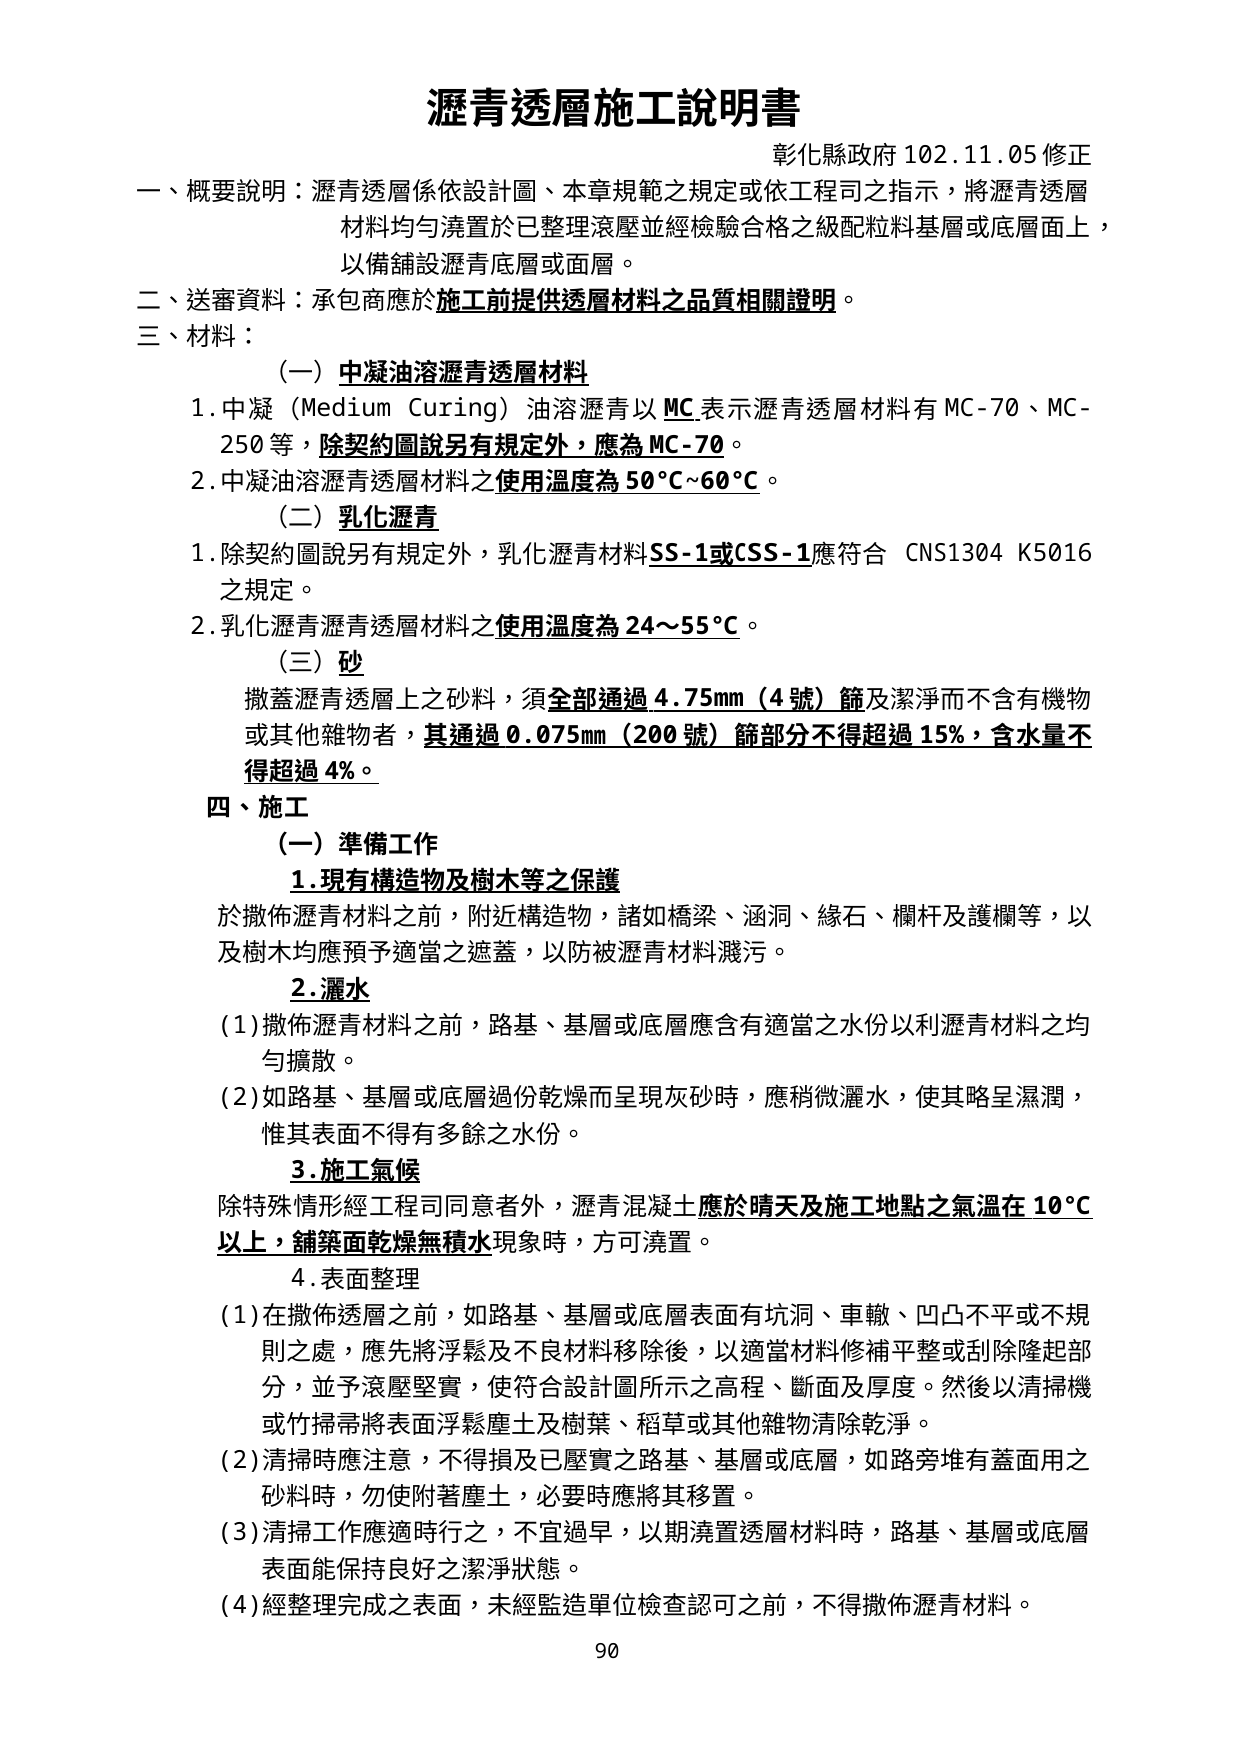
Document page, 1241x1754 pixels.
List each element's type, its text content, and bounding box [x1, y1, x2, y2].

text (1)撒佈瀝青材料之前，路基、基層或底層應含有適當之水份以利瀝青材料之均勻擴散。 [217, 1005, 1092, 1078]
text (3)清掃工作應適時行之，不宜過早，以期澆置透層材料時，路基、基層或底層表面能保持良好之潔淨狀態。 [217, 1513, 1092, 1585]
text 1.現有構造物及樹木等之保護 [290, 860, 1092, 897]
text 2.中凝油溶瀝青透層材料之使用溫度為50℃~60℃。 [190, 462, 1092, 498]
text （一）中凝油溶瀝青透層材料 [263, 353, 1092, 389]
text （一）準備工作 [263, 824, 1092, 860]
text 二、送審資料：承包商應於施工前提供透層材料之品質相關證明。 [136, 280, 1092, 317]
text 4.表面整理 [290, 1259, 1092, 1295]
text 3.施工氣候 [290, 1150, 1092, 1187]
text (4)經整理完成之表面，未經監造單位檢查認可之前，不得撒佈瀝青材料。 [217, 1585, 1092, 1622]
text 2.乳化瀝青瀝青透層材料之使用溫度為24～55℃。 [190, 607, 1092, 643]
text (2)如路基、基層或底層過份乾燥而呈現灰砂時，應稍微灑水，使其略呈濕潤，惟其表面不得有多餘之水份。 [217, 1078, 1092, 1150]
text 1.除契約圖說另有規定外，乳化瀝青材料SS-1或CSS-1應符合 CNS1304 K5016 之規定。 [190, 534, 1092, 607]
text 除特殊情形經工程司同意者外，瀝青混凝土應於晴天及施工地點之氣溫在10℃以上，舖築面乾燥無積水現象時，方可澆置。 [217, 1187, 1092, 1259]
text 2.灑水 [290, 969, 1092, 1005]
text 1.中凝（Medium Curing）油溶瀝青以MC表示瀝青透層材料有MC-70、MC-250等，除契約圖說另有規定外，應為MC-70。 [190, 389, 1092, 462]
text 於撒佈瀝青材料之前，附近構造物，諸如橋梁、涵洞、緣石、欄杆及護欄等，以及樹木均應預予適當之遮蓋，以防被瀝青材料濺污。 [217, 897, 1092, 969]
text 撒蓋瀝青透層上之砂料，須全部通過4.75mm（4號）篩及潔淨而不含有機物或其他雜物者，其通過0.075㎜（200號）篩部分不得超過15%，含水量不得超過4%。 [244, 679, 1092, 788]
text 彰化縣政府102.11.05修正 [136, 135, 1092, 172]
text (1)在撒佈透層之前，如路基、基層或底層表面有坑洞、車轍、凹凸不平或不規則之處，應先將浮鬆及不良材料移除後，以適當材料修補平整或刮除隆起部分，並予滾壓堅實，使符合設計圖所示之高程、斷面及厚度。然後以清掃機或竹掃帚將表面浮鬆塵土及樹葉、稻草或其他雜物清除乾淨。 [217, 1295, 1092, 1440]
text 一、概要說明：瀝青透層係依設計圖、本章規範之規定或依工程司之指示，將瀝青透層材料均勻澆置於已整理滾壓並經檢驗合格之級配粒料基層或底層面上，以備舖設瀝青底層或面層。 [136, 172, 1092, 280]
text （二）乳化瀝青 [263, 498, 1092, 534]
text 四、施工 [207, 788, 1092, 824]
text 瀝青透層施工說明書 [136, 75, 1092, 135]
text 三、材料： [136, 317, 1092, 353]
text (2)清掃時應注意，不得損及已壓實之路基、基層或底層，如路旁堆有蓋面用之砂料時，勿使附著塵土，必要時應將其移置。 [217, 1440, 1092, 1513]
text （三）砂 [263, 643, 1092, 679]
